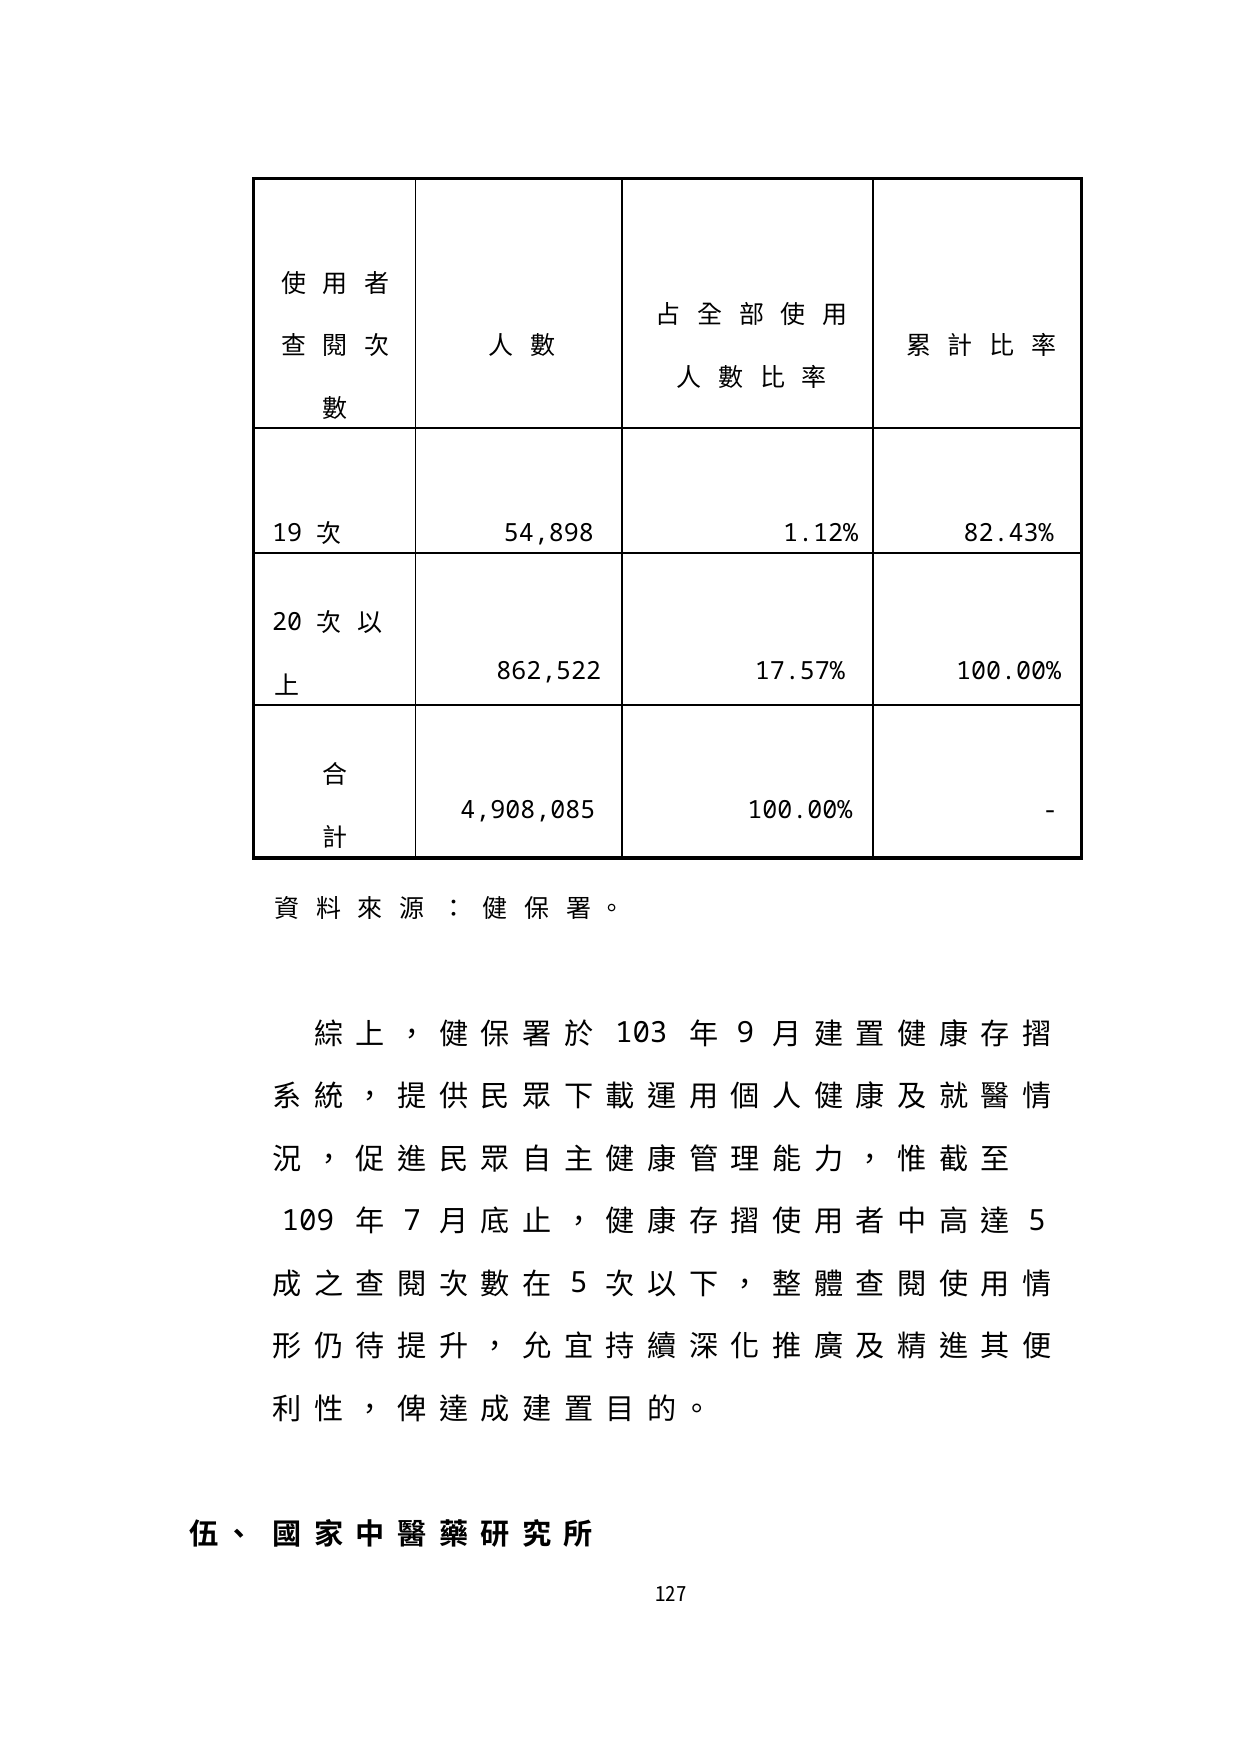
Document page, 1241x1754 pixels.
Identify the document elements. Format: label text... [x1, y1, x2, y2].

table_cell 54,898 [416, 429, 621, 552]
table_cell 合 計 [255, 706, 415, 856]
table_header 占全部使用人數比率 [623, 180, 872, 427]
table_header 累計比率 [874, 180, 1080, 427]
table_cell - [874, 706, 1080, 856]
table_cell 862,522 [416, 554, 621, 704]
table_header 使用者 查閱次數 [255, 180, 415, 427]
table_cell 19次 [255, 429, 415, 552]
table_cell 100.00% [623, 706, 872, 856]
table_cell 100.00% [874, 554, 1080, 704]
table_header 人數 [416, 180, 621, 427]
table_cell 20次以上 [255, 554, 415, 704]
table_cell 4,908,085 [416, 706, 621, 856]
table_cell 1.12% [623, 429, 872, 552]
text 綜上，健保署於103年9月建置健康存摺系統，提供民眾下載運用個人健康及就醫情況，促進民眾自主健康管理能力，惟截至109年7月底止，健康存摺使用者中高達5成之查閱次數在5次以下，整體查閱使用情形仍待提升，允宜持續深化推廣及精進其便利性，俾達成建置目的。 [242, 990, 1058, 1427]
table_cell 17.57% [623, 554, 872, 704]
text 資料來源：健保署。 [244, 865, 1060, 927]
table_cell 82.43% [874, 429, 1080, 552]
text 伍、國家中醫藥研究所 [183, 1490, 1058, 1552]
